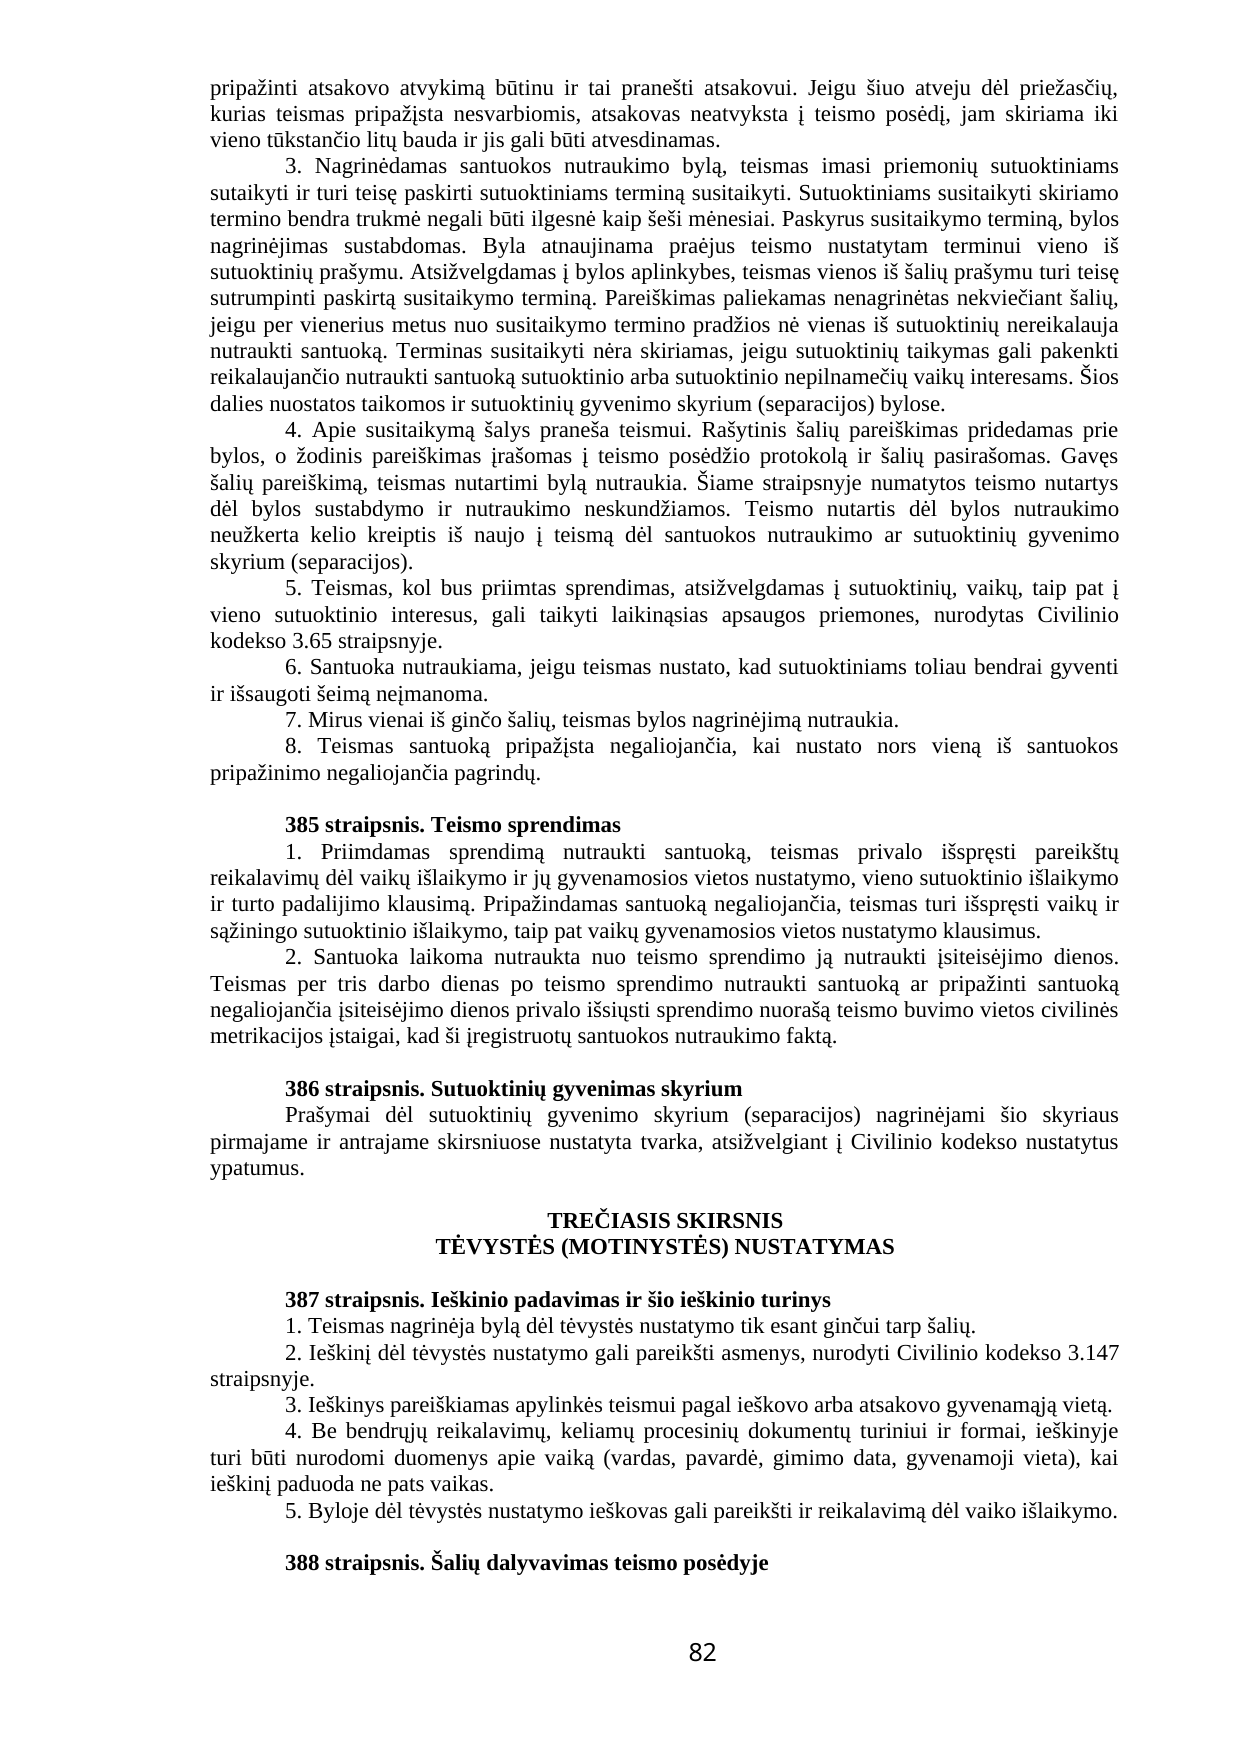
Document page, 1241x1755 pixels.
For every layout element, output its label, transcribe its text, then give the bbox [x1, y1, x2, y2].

text 5. Byloje dėl tėvystės nustatymo ieškovas gali pareikšti ir reikalavimą dėl vaiko išlaikymo. [210, 1497, 1120, 1523]
text 8. Teismas santuoką pripažįsta negaliojančia, kai nustato nors vieną iš santuokos pripažinimo negaliojančia pagrindų. [210, 732, 1120, 785]
subtitle TĖVYSTĖS (MOTINYSTĖS) NUSTATYMAS [210, 1233, 1120, 1259]
text 388 straipsnis. Šalių dalyvavimas teismo posėdyje [210, 1549, 1120, 1576]
text 2. Ieškinį dėl tėvystės nustatymo gali pareikšti asmenys, nurodyti Civilinio kodekso 3.147 straipsnyje. [210, 1338, 1120, 1391]
text 6. Santuoka nutraukiama, jeigu teismas nustato, kad sutuoktiniams toliau bendrai gyventi ir išsaugoti šeimą neįmanoma. [210, 653, 1120, 706]
text 386 straipsnis. Sutuoktinių gyvenimas skyrium [210, 1075, 1120, 1101]
text pripažinti atsakovo atvykimą būtinu ir tai pranešti atsakovui. Jeigu šiuo atveju dėl priežasčių, kurias teismas pripažįsta nesvarbiomis, atsakovas neatvyksta į teismo posėdį, jam skiriama iki vieno tūkstančio litų bauda ir jis gali būti atvesdinamas. [210, 73, 1120, 153]
text 387 straipsnis. Ieškinio padavimas ir šio ieškinio turinys [210, 1286, 1120, 1312]
text 385 straipsnis. Teismo sprendimas [210, 811, 1120, 838]
text 7. Mirus vienai iš ginčo šalių, teismas bylos nagrinėjimą nutraukia. [210, 706, 1120, 732]
text 4. Be bendrųjų reikalavimų, keliamų procesinių dokumentų turiniui ir formai, ieškinyje turi būti nurodomi duomenys apie vaiką (vardas, pavardė, gimimo data, gyvenamoji vieta), kai ieškinį paduoda ne pats vaikas. [210, 1418, 1120, 1497]
subtitle TREČIASIS SKIRSNIS [210, 1207, 1120, 1233]
text 3. Nagrinėdamas santuokos nutraukimo bylą, teismas imasi priemonių sutuoktiniams sutaikyti ir turi teisę paskirti sutuoktiniams terminą susitaikyti. Sutuoktiniams susitaikyti skiriamo termino bendra trukmė negali būti ilgesnė kaip šeši mėnesiai. Paskyrus susitaikymo terminą, bylos nagrinėjimas sustabdomas. Byla atnaujinama praėjus teismo nustatytam terminui vieno iš sutuoktinių prašymu. Atsižvelgdamas į bylos aplinkybes, teismas vienos iš šalių prašymu turi teisę sutrumpinti paskirtą susitaikymo terminą. Pareiškimas paliekamas nenagrinėtas nekviečiant šalių, jeigu per vienerius metus nuo susitaikymo termino pradžios nė vienas iš sutuoktinių nereikalauja nutraukti santuoką. Terminas susitaikyti nėra skiriamas, jeigu sutuoktinių taikymas gali pakenkti reikalaujančio nutraukti santuoką sutuoktinio arba sutuoktinio nepilnamečių vaikų interesams. Šios dalies nuostatos taikomos ir sutuoktinių gyvenimo skyrium (separacijos) bylose. [210, 153, 1120, 416]
text 4. Apie susitaikymą šalys praneša teismui. Rašytinis šalių pareiškimas pridedamas prie bylos, o žodinis pareiškimas įrašomas į teismo posėdžio protokolą ir šalių pasirašomas. Gavęs šalių pareiškimą, teismas nutartimi bylą nutraukia. Šiame straipsnyje numatytos teismo nutartys dėl bylos sustabdymo ir nutraukimo neskundžiamos. Teismo nutartis dėl bylos nutraukimo neužkerta kelio kreiptis iš naujo į teismą dėl santuokos nutraukimo ar sutuoktinių gyvenimo skyrium (separacijos). [210, 416, 1120, 574]
text Prašymai dėl sutuoktinių gyvenimo skyrium (separacijos) nagrinėjami šio skyriaus pirmajame ir antrajame skirsniuose nustatyta tvarka, atsižvelgiant į Civilinio kodekso nustatytus ypatumus. [210, 1101, 1120, 1180]
text 2. Santuoka laikoma nutraukta nuo teismo sprendimo ją nutraukti įsiteisėjimo dienos. Teismas per tris darbo dienas po teismo sprendimo nutraukti santuoką ar pripažinti santuoką negaliojančia įsiteisėjimo dienos privalo išsiųsti sprendimo nuorašą teismo buvimo vietos civilinės metrikacijos įstaigai, kad ši įregistruotų santuokos nutraukimo faktą. [210, 943, 1120, 1049]
text 3. Ieškinys pareiškiamas apylinkės teismui pagal ieškovo arba atsakovo gyvenamąją vietą. [210, 1391, 1120, 1418]
text 1. Priimdamas sprendimą nutraukti santuoką, teismas privalo išspręsti pareikštų reikalavimų dėl vaikų išlaikymo ir jų gyvenamosios vietos nustatymo, vieno sutuoktinio išlaikymo ir turto padalijimo klausimą. Pripažindamas santuoką negaliojančia, teismas turi išspręsti vaikų ir sąžiningo sutuoktinio išlaikymo, taip pat vaikų gyvenamosios vietos nustatymo klausimus. [210, 838, 1120, 943]
text 1. Teismas nagrinėja bylą dėl tėvystės nustatymo tik esant ginčui tarp šalių. [210, 1312, 1120, 1338]
text 5. Teismas, kol bus priimtas sprendimas, atsižvelgdamas į sutuoktinių, vaikų, taip pat į vieno sutuoktinio interesus, gali taikyti laikinąsias apsaugos priemones, nurodytas Civilinio kodekso 3.65 straipsnyje. [210, 574, 1120, 653]
